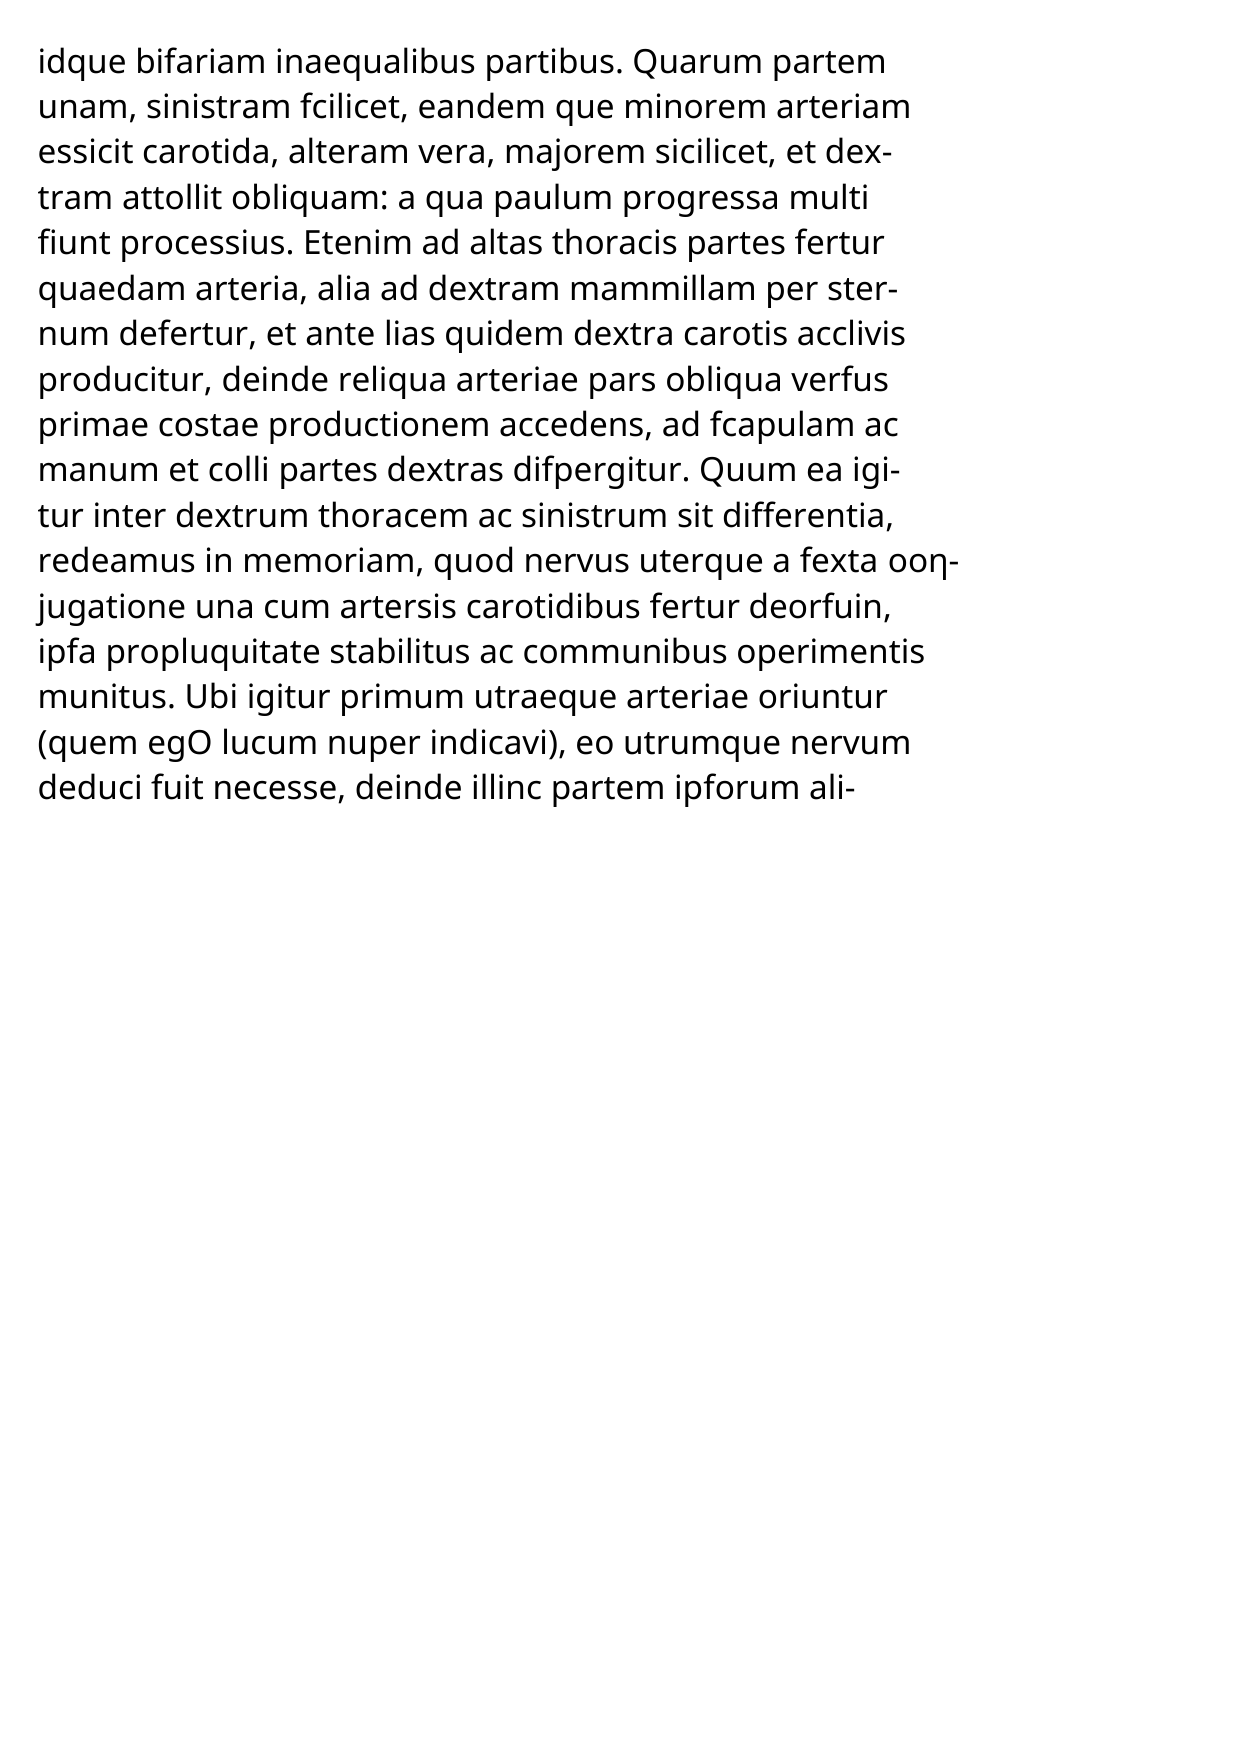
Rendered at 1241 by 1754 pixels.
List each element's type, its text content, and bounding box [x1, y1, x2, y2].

text idque bifariam inaequalibus partibus. Quarum partem unam, sinistram fcilicet, eandem que minorem arteriam essicit carotida, alteram vera, majorem sicilicet, et dex- tram attollit obliquam: a qua paulum progressa multi fiunt processius. Etenim ad altas thoracis partes fertur quaedam arteria, alia ad dextram mammillam per ster- num defertur, et ante lias quidem dextra carotis acclivis producitur, deinde reliqua arteriae pars obliqua verfus primae costae productionem accedens, ad fcapulam ac manum et colli partes dextras difpergitur. Quum ea igi- tur inter dextrum thoracem ac sinistrum sit differentia, redeamus in memoriam, quod nervus uterque a fexta οοη- jugatione una cum artersis carotidibus fertur deorfuin, ipfa propluquitate stabilitus ac communibus operimentis munitus. Ubi igitur primum utraeque arteriae oriuntur (quem egO lucum nuper indicavi), eo utrumque nervum deduci fuit necesse, deinde illinc partem ipforum ali- [37, 37, 1203, 809]
